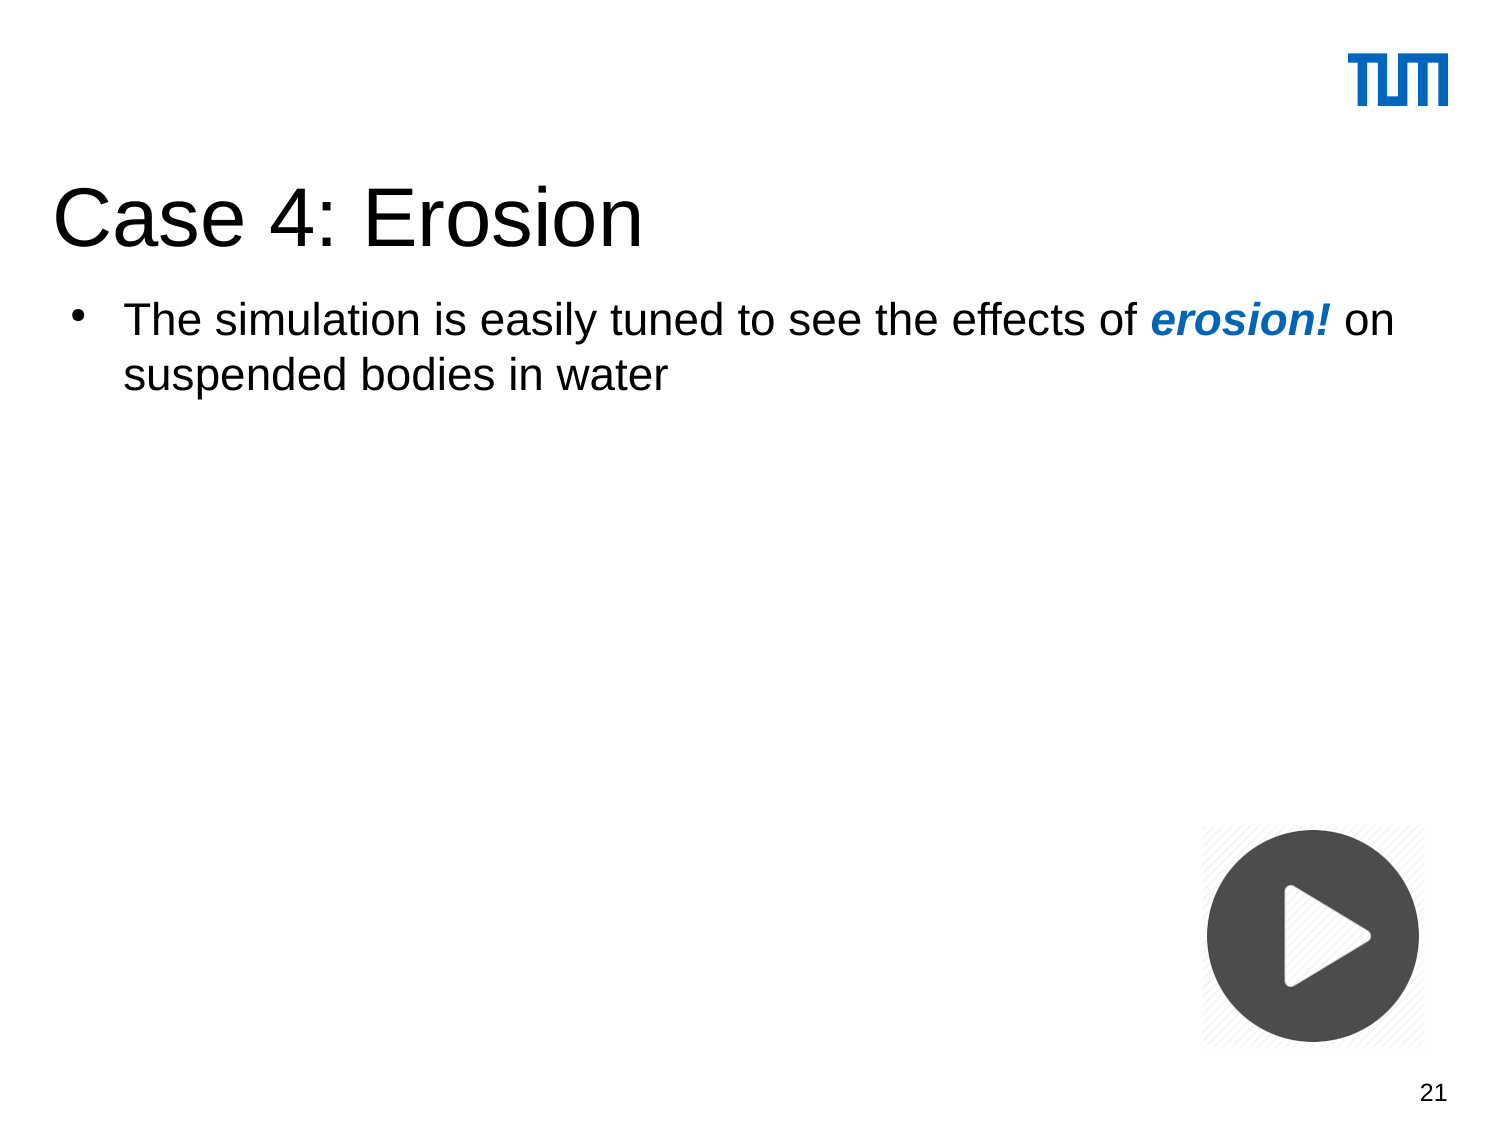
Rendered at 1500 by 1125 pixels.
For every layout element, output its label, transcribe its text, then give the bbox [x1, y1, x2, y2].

list The simulation is easily tuned to see the effects of erosion! on suspended bodies in water [52, 289, 1449, 1061]
picture [1200, 823, 1426, 1049]
slide_number [1111, 1061, 1448, 1122]
title Case 4: Erosion [52, 163, 1449, 231]
